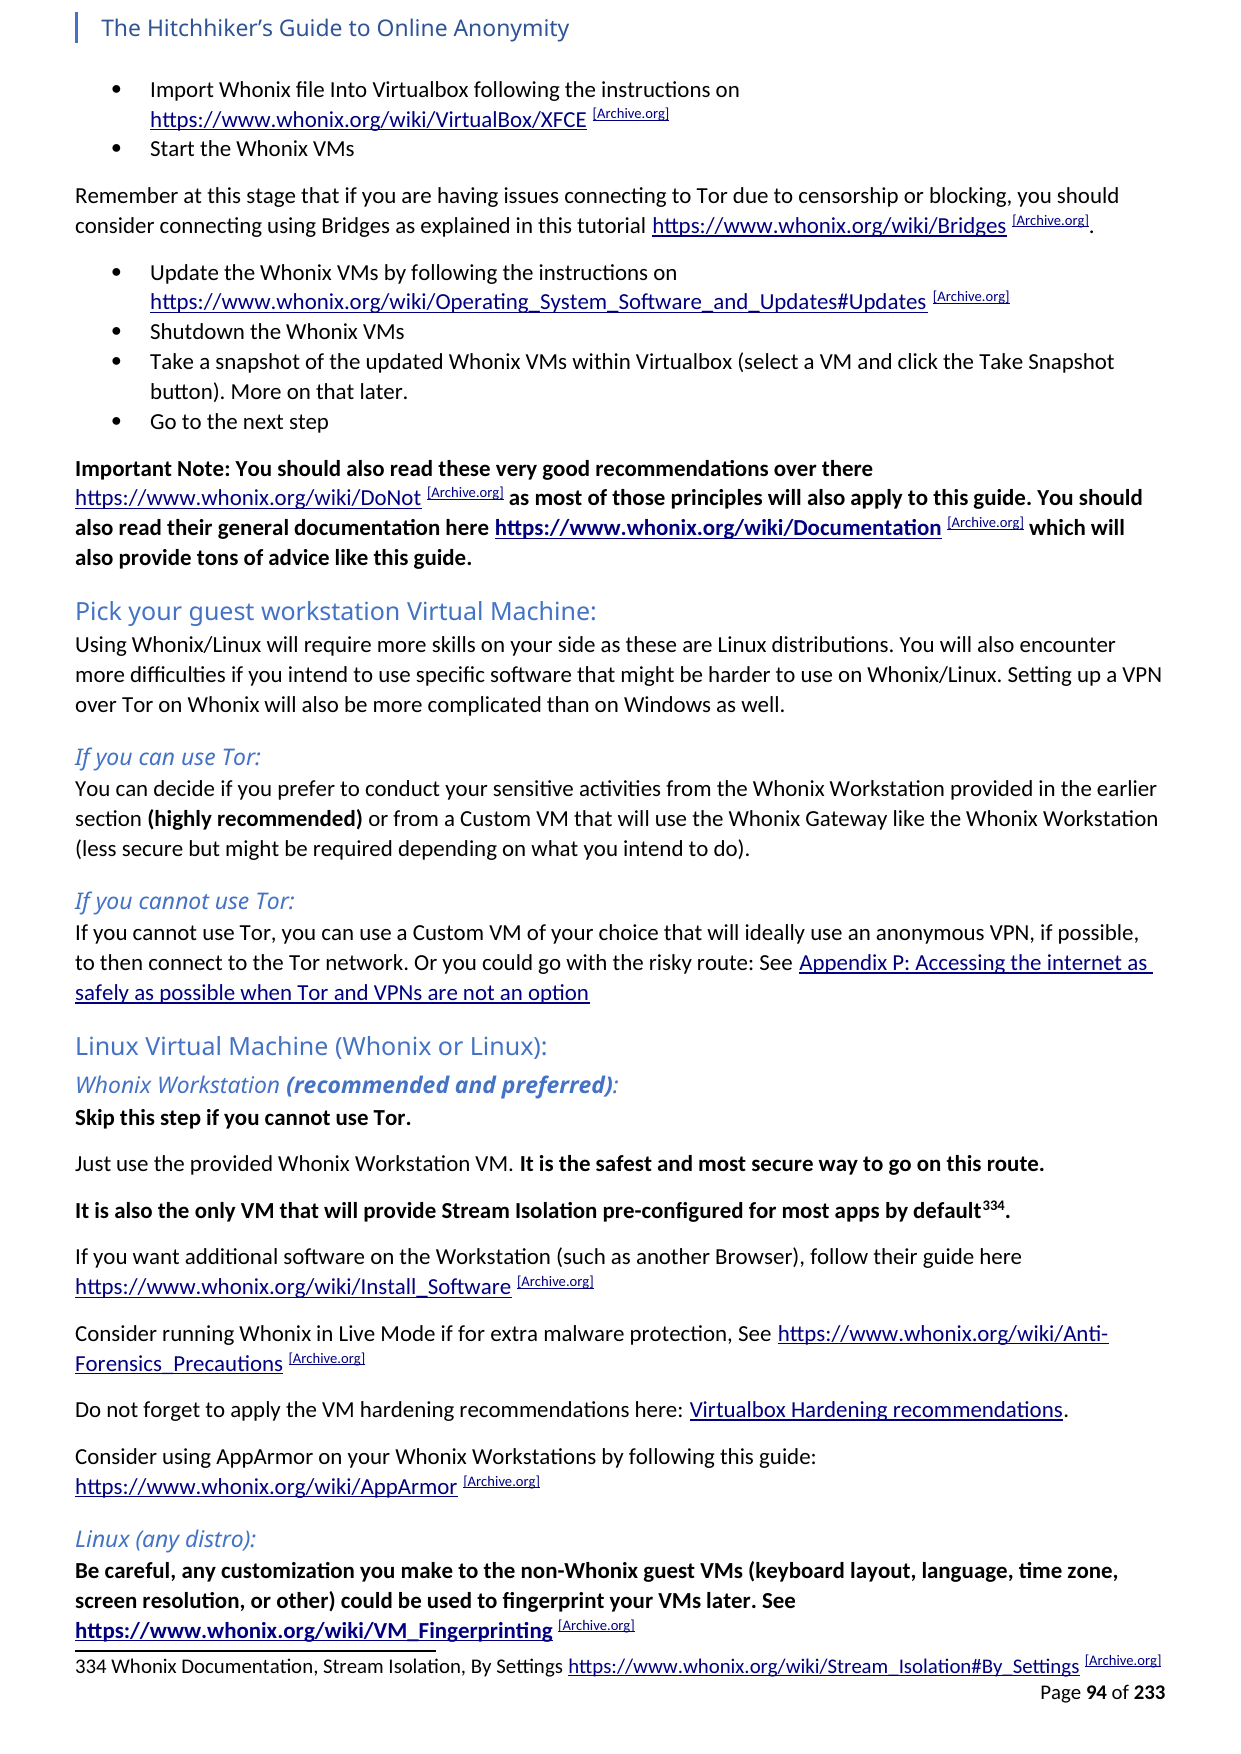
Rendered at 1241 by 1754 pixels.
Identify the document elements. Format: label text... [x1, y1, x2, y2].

list Import Whonix file Into Virtualbox following the instructions on https://www.whonix.org/wiki/VirtualBox/XFCE [Archive.org] [112, 75, 1165, 133]
text Whonix Documentation, Stream Isolation, By Settings https://www.whonix.org/wiki/Stream_Isolation#By_Settings [Archive.org] [75, 1651, 1165, 1679]
subtitle Pick your guest workstation Virtual Machine: [75, 594, 1165, 628]
text You can decide if you prefer to conduct your sensitive activities from the Whonix Workstation provided in the earlier section (highly recommended) or from a Custom VM that will use the Whonix Gateway like the Whonix Workstation (less secure but might be required depending on what you intend to do). [75, 774, 1165, 862]
subtitle If you cannot use Tor: [75, 885, 1165, 916]
subtitle Linux (any distro): [75, 1523, 1165, 1554]
text If you want additional software on the Workstation (such as another Browser), follow their guide here https://www.whonix.org/wiki/Install_Software [Archive.org] [75, 1242, 1165, 1300]
text Skip this step if you cannot use Tor. [75, 1103, 1165, 1131]
list Update the Whonix VMs by following the instructions on https://www.whonix.org/wiki/Operating_System_Software_and_Updates#Updates [Archive.org] [112, 258, 1165, 316]
list Start the Whonix VMs [112, 134, 1165, 163]
text Be careful, any customization you make to the non-Whonix guest VMs (keyboard layout, language, time zone, screen resolution, or other) could be used to fingerprint your VMs later. See https://www.whonix.org/wiki/VM_Fingerprinting [Archive.org] [75, 1556, 1165, 1644]
list Go to the next step [112, 407, 1165, 435]
text It is also the only VM that will provide Stream Isolation pre-configured for most apps by default. [75, 1196, 1165, 1224]
text If you cannot use Tor, you can use a Custom VM of your choice that will ideally use an anonymous VPN, if possible, to then connect to the Tor network. Or you could go with the risky route: See Appendix P: Accessing the internet as safely as possible when Tor and VPNs are not an option [75, 918, 1165, 1006]
subtitle If you can use Tor: [75, 741, 1165, 772]
text Important Note: You should also read these very good recommendations over there https://www.whonix.org/wiki/DoNot [Archive.org] as most of those principles will also apply to this guide. You should also read their general documentation here https://www.whonix.org/wiki/Documentation [Archive.org] which will also provide tons of advice like this guide. [75, 454, 1165, 571]
text Using Whonix/Linux will require more skills on your side as these are Linux distributions. You will also encounter more difficulties if you intend to use specific software that might be harder to use on Whonix/Linux. Setting up a VPN over Tor on Whonix will also be more complicated than on Windows as well. [75, 630, 1165, 718]
list Shutdown the Whonix VMs [112, 317, 1165, 345]
text Do not forget to apply the VM hardening recommendations here: Virtualbox Hardening recommendations. [75, 1395, 1165, 1423]
subtitle Linux Virtual Machine (Whonix or Linux): [75, 1029, 1165, 1063]
list Take a snapshot of the updated Whonix VMs within Virtualbox (select a VM and click the Take Snapshot button). More on that later. [112, 347, 1165, 405]
text Remember at this stage that if you are having issues connecting to Tor due to censorship or blocking, you should consider connecting using Bridges as explained in this tutorial https://www.whonix.org/wiki/Bridges [Archive.org]. [75, 181, 1165, 239]
subtitle Whonix Workstation (recommended and preferred): [75, 1069, 1165, 1101]
text Just use the provided Whonix Workstation VM. It is the safest and most secure way to go on this route. [75, 1149, 1165, 1177]
text Consider using AppArmor on your Whonix Workstations by following this guide: https://www.whonix.org/wiki/AppArmor [Archive.org] [75, 1442, 1165, 1500]
text Consider running Whonix in Live Mode if for extra malware protection, See https://www.whonix.org/wiki/Anti-Forensics_Precautions [Archive.org] [75, 1319, 1165, 1377]
